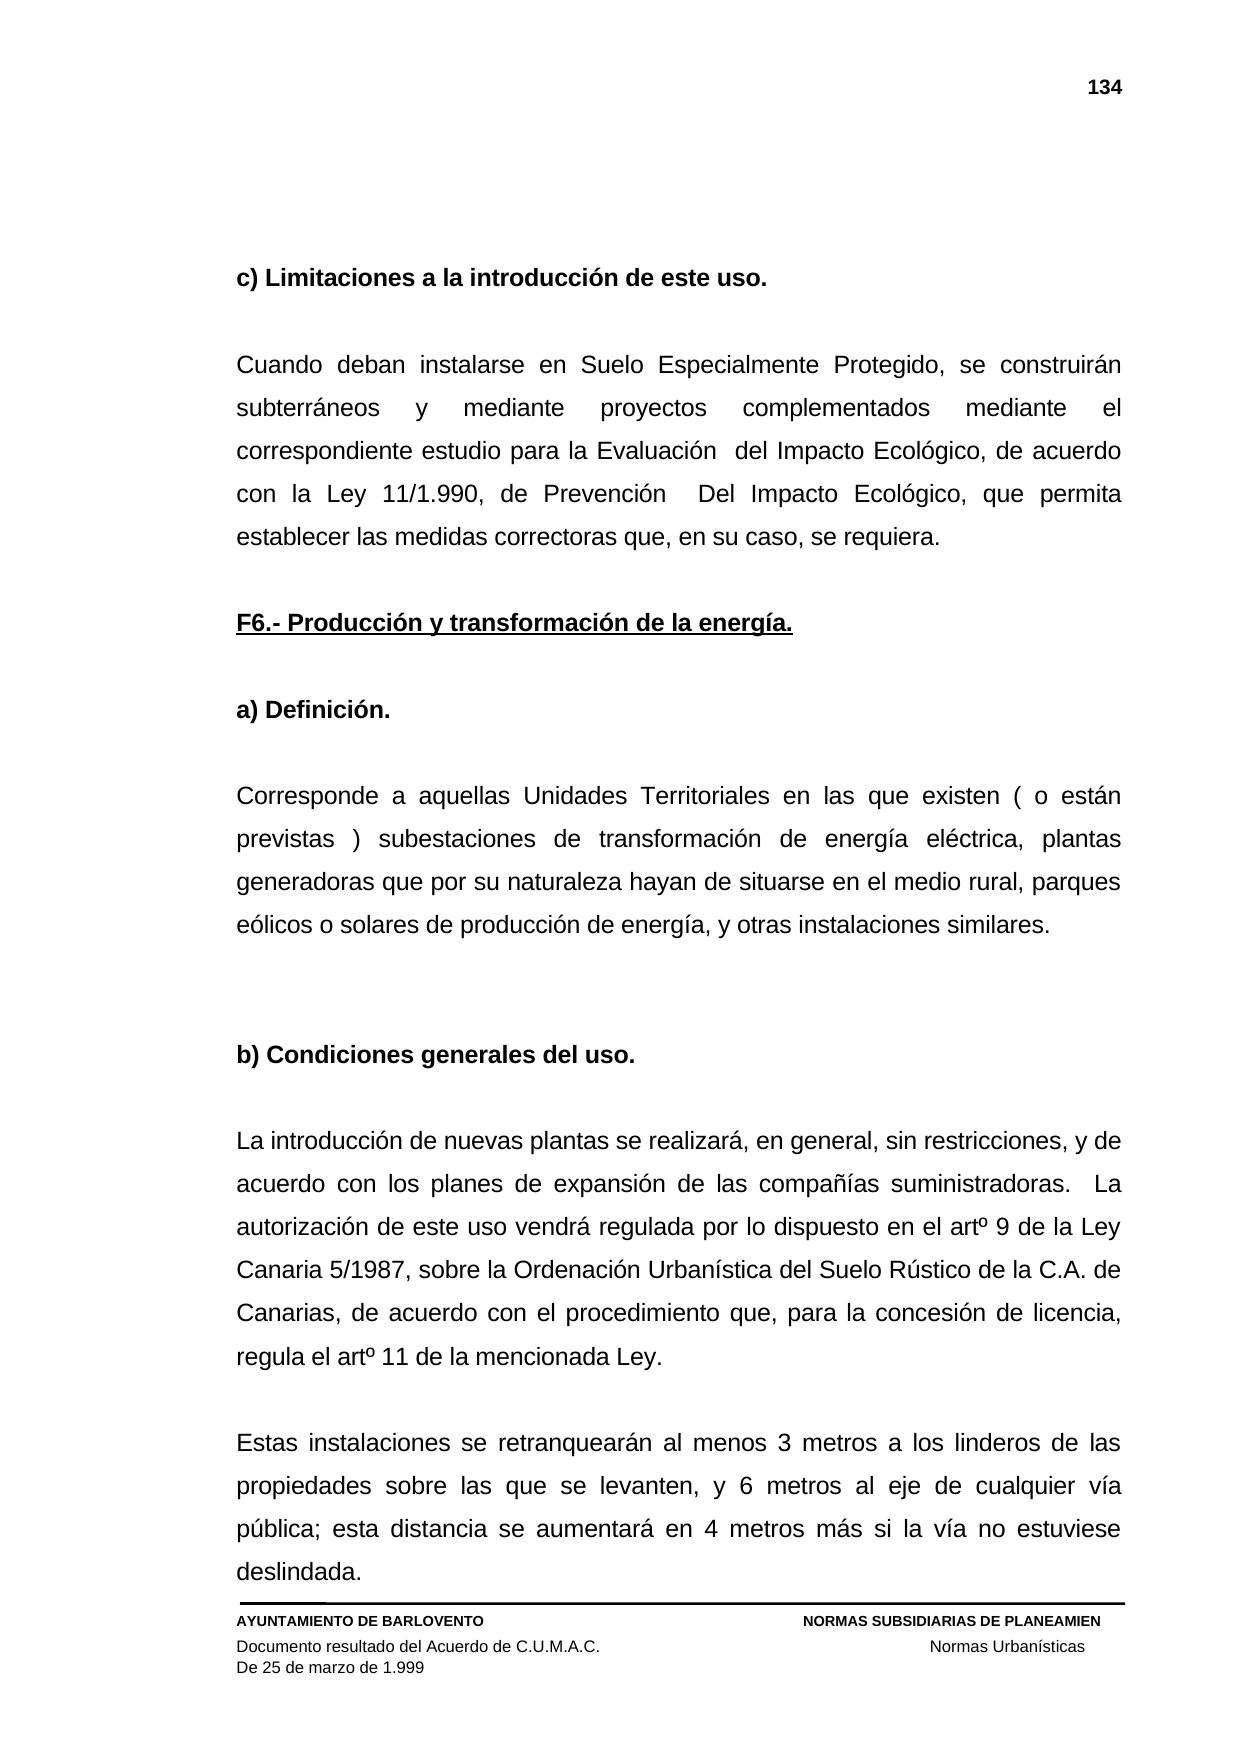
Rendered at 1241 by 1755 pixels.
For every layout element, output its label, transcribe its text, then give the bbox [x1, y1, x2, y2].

text Corresponde a aquellas Unidades Territoriales en las que existen ( o están previstas ) subestaciones de transformación de energía eléctrica, plantas generadoras que por su naturaleza hayan de situarse en el medio rural, parques eólicos o solares de producción de energía, y otras instalaciones similares. [236, 781, 1122, 939]
text Estas instalaciones se retranquearán al menos 3 metros a los linderos de las propiedades sobre las que se levanten, y 6 metros al eje de cualquier vía pública; esta distancia se aumentará en 4 metros más si la vía no estuviese deslindada. [236, 1428, 1122, 1586]
text a) Definición. [236, 695, 1122, 723]
text b) Condiciones generales del uso. [236, 1040, 1122, 1068]
text c) Limitaciones a la introducción de este uso. [236, 263, 1122, 292]
text Cuando deban instalarse en Suelo Especialmente Protegido, se construirán subterráneos y mediante proyectos complementados mediante el correspondiente estudio para la Evaluación del Impacto Ecológico, de acuerdo con la Ley 11/1.990, de Prevención Del Impacto Ecológico, que permita establecer las medidas correctoras que, en su caso, se requiera. [236, 350, 1122, 551]
text F6.‑ Producción y transformación de la energía. [236, 608, 1122, 637]
text La introducción de nuevas plantas se realizará, en general, sin restricciones, y de acuerdo con los planes de expansión de las compañías suministradoras. La autorización de este uso vendrá regulada por lo dispuesto en el artº 9 de la Ley Canaria 5/1987, sobre la Ordenación Urbanística del Suelo Rústico de la C.A. de Canarias, de acuerdo con el procedimiento que, para la concesión de licencia, regula el artº 11 de la mencionada Ley. [236, 1126, 1122, 1370]
